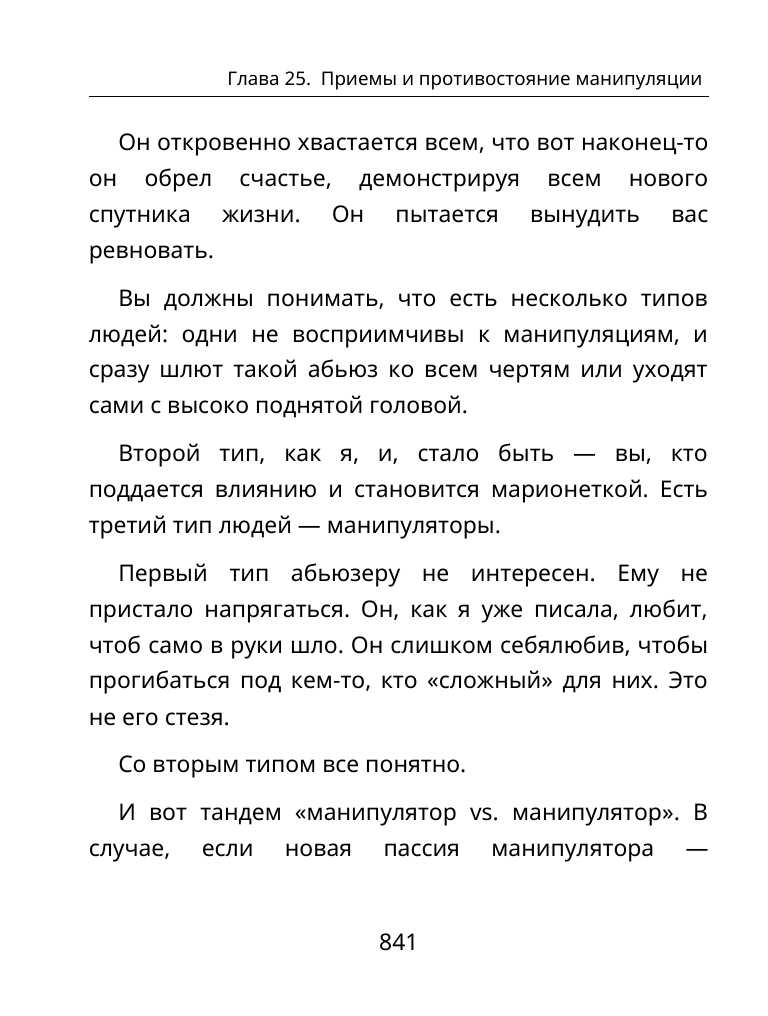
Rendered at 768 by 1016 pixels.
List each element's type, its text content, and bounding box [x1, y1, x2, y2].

text Он откровенно хвастается всем, что вот наконец-то он обрел счастье, демонстрируя всем нового спутника жизни. Он пытается вынудить вас ревновать. [88, 126, 709, 265]
text И вот тандем «манипулятор vs. манипулятор». В случае, если новая пассия манипулятора — [88, 796, 709, 863]
text Первый тип абьюзеру не интересен. Ему не пристало напрягаться. Он, как я уже писала, любит, чтоб само в руки шло. Он слишком себялюбив, чтобы прогибаться под кем-то, кто «сложный» для них. Это не его стезя. [88, 557, 709, 732]
text Вы должны понимать, что есть несколько типов людей: одни не восприимчивы к манипуляциям, и сразу шлют такой абьюз ко всем чертям или уходят сами с высоко поднятой головой. [88, 282, 709, 421]
text Второй тип, как я, и, стало быть — вы, кто поддается влиянию и становится марионеткой. Есть третий тип людей — манипуляторы. [88, 437, 709, 540]
text Со вторым типом все понятно. [88, 748, 709, 779]
